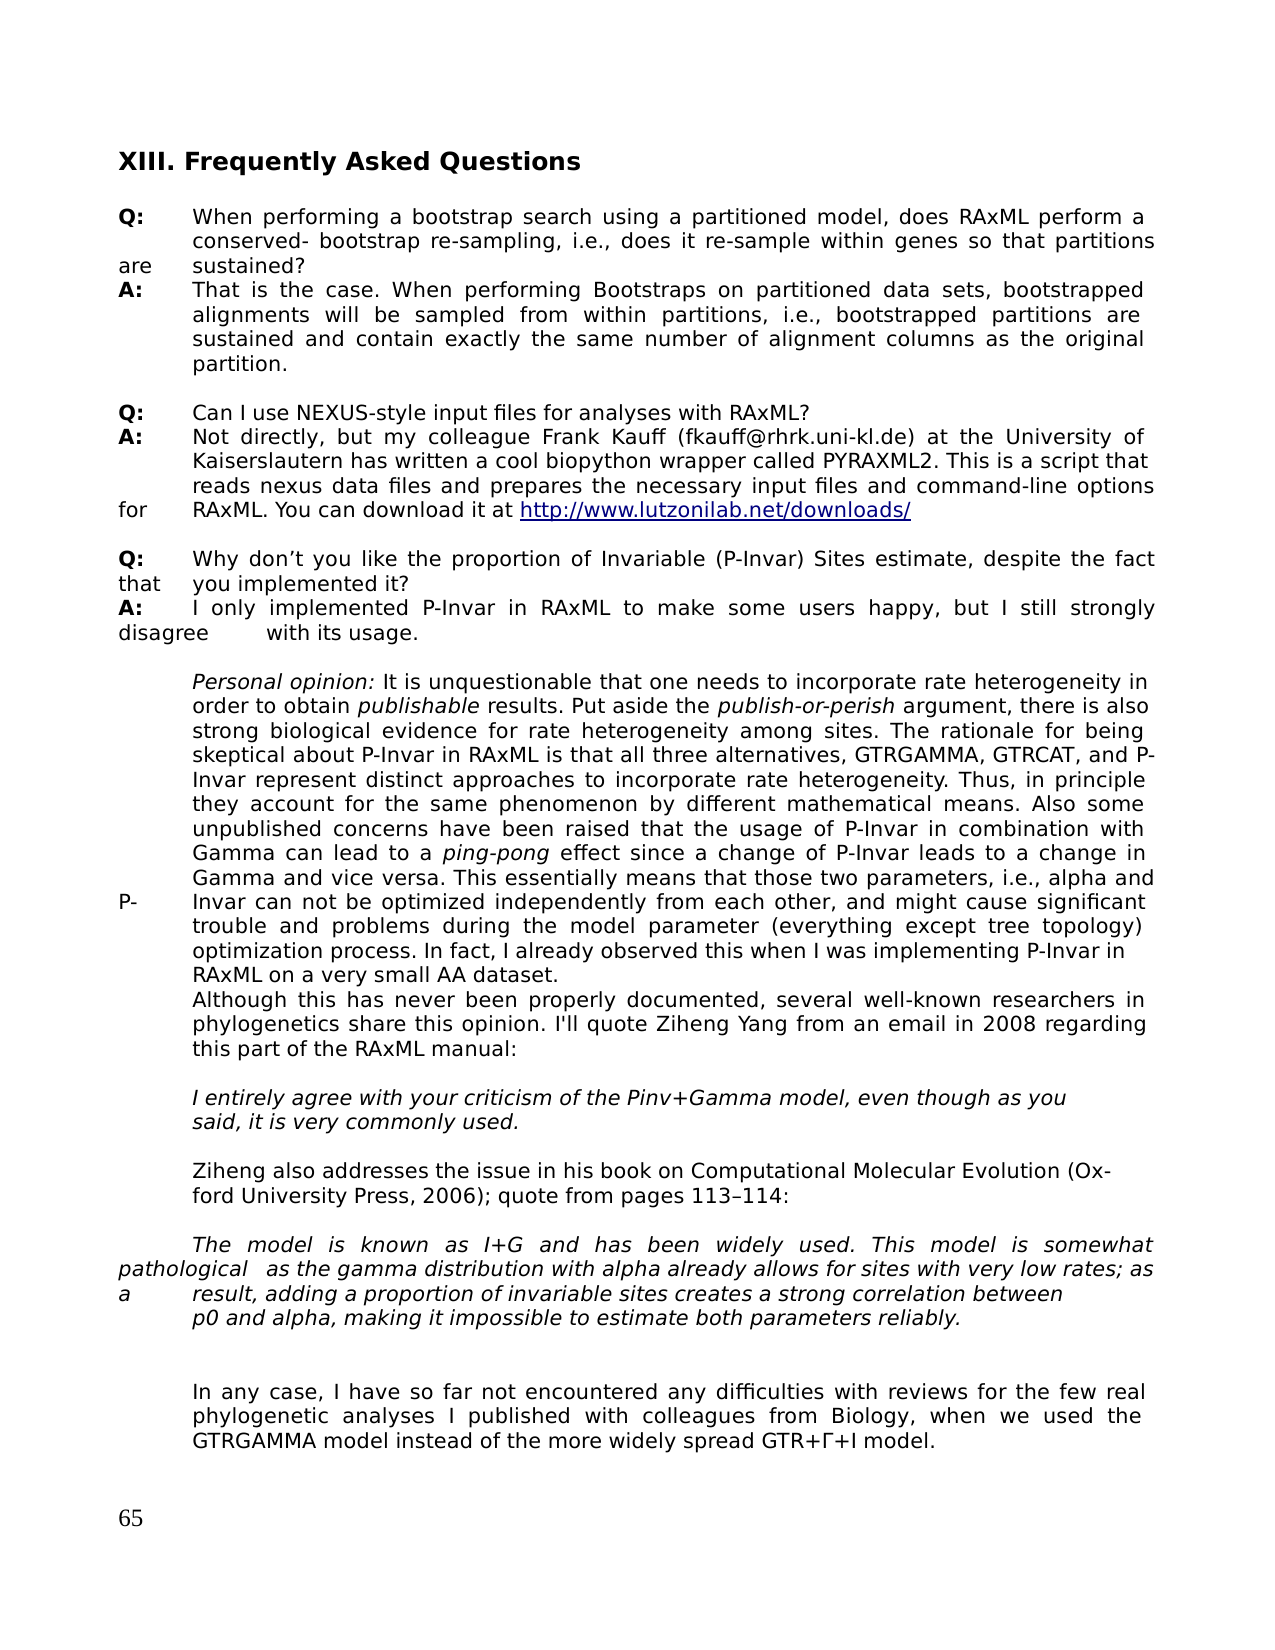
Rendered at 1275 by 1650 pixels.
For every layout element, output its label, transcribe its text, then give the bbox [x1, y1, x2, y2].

text Although this has never been properly documented, several well-known researchers in phylogenetics share this opinion. I'll quote Ziheng Yang from an email in 2008 regarding this part of the RAxML manual: [118, 988, 1157, 1061]
text A: That is the case. When performing Bootstraps on partitioned data sets, bootstrapped alignments will be sampled from within partitions, i.e., bootstrapped partitions are sustained and contain exactly the same number of alignment columns as the original partition. [118, 278, 1157, 376]
text ford University Press, 2006); quote from pages 113–114: [118, 1184, 1157, 1208]
text Q: When performing a bootstrap search using a partitioned model, does RAxML perform a conserved- bootstrap re-sampling, i.e., does it re-sample within genes so that partitions are sustained? [118, 204, 1157, 278]
text RAxML on a very small AA dataset. [118, 963, 1157, 988]
text A: I only implemented P-Invar in RAxML to make some users happy, but I still strongly disagree with its usage. [118, 596, 1157, 645]
text Q: Why don’t you like the proportion of Invariable (P-Invar) Sites estimate, despite the fact that you implemented it? [118, 547, 1157, 596]
text A: Not directly, but my colleague Frank Kauff (fkauff@rhrk.uni-kl.de) at the University of Kaiserslautern has written a cool biopython wrapper called PYRAXML2. This is a script that reads nexus data files and prepares the necessary input files and command-line options for RAxML. You can download it at http://www.lutzonilab.net/downloads/ [118, 425, 1157, 523]
text said, it is very commonly used. [118, 1110, 1157, 1135]
text I entirely agree with your criticism of the Pinv+Gamma model, even though as you [118, 1086, 1157, 1110]
text p0 and alpha, making it impossible to estimate both parameters reliably. [118, 1306, 1157, 1331]
text XIII. Frequently Asked Questions [118, 147, 1157, 176]
text Q: Can I use NEXUS-style input files for analyses with RAxML? [118, 400, 1157, 425]
text The model is known as I+G and has been widely used. This model is somewhat pathological as the gamma distribution with alpha already allows for sites with very low rates; as a result, adding a proportion of invariable sites creates a strong correlation between [118, 1233, 1157, 1306]
text Personal opinion: It is unquestionable that one needs to incorporate rate heterogeneity in order to obtain publishable results. Put aside the publish-or-perish argument, there is also strong biological evidence for rate heterogeneity among sites. The rationale for being skeptical about P-Invar in RAxML is that all three alternatives, GTRGAMMA, GTRCAT, and P- Invar represent distinct approaches to incorporate rate heterogeneity. Thus, in principle they account for the same phenomenon by different mathematical means. Also some unpublished concerns have been raised that the usage of P-Invar in combination with Gamma can lead to a ping-pong effect since a change of P-Invar leads to a change in Gamma and vice versa. This essentially means that those two parameters, i.e., alpha and P- Invar can not be optimized independently from each other, and might cause significant trouble and problems during the model parameter (everything except tree topology) optimization process. In fact, I already observed this when I was implementing P-Invar in [118, 670, 1157, 963]
text In any case, I have so far not encountered any difficulties with reviews for the few real phylogenetic analyses I published with colleagues from Biology, when we used the GTRGAMMA model instead of the more widely spread GTR+Γ+I model. [118, 1379, 1157, 1453]
text Ziheng also addresses the issue in his book on Computational Molecular Evolution (Ox- [118, 1159, 1157, 1184]
